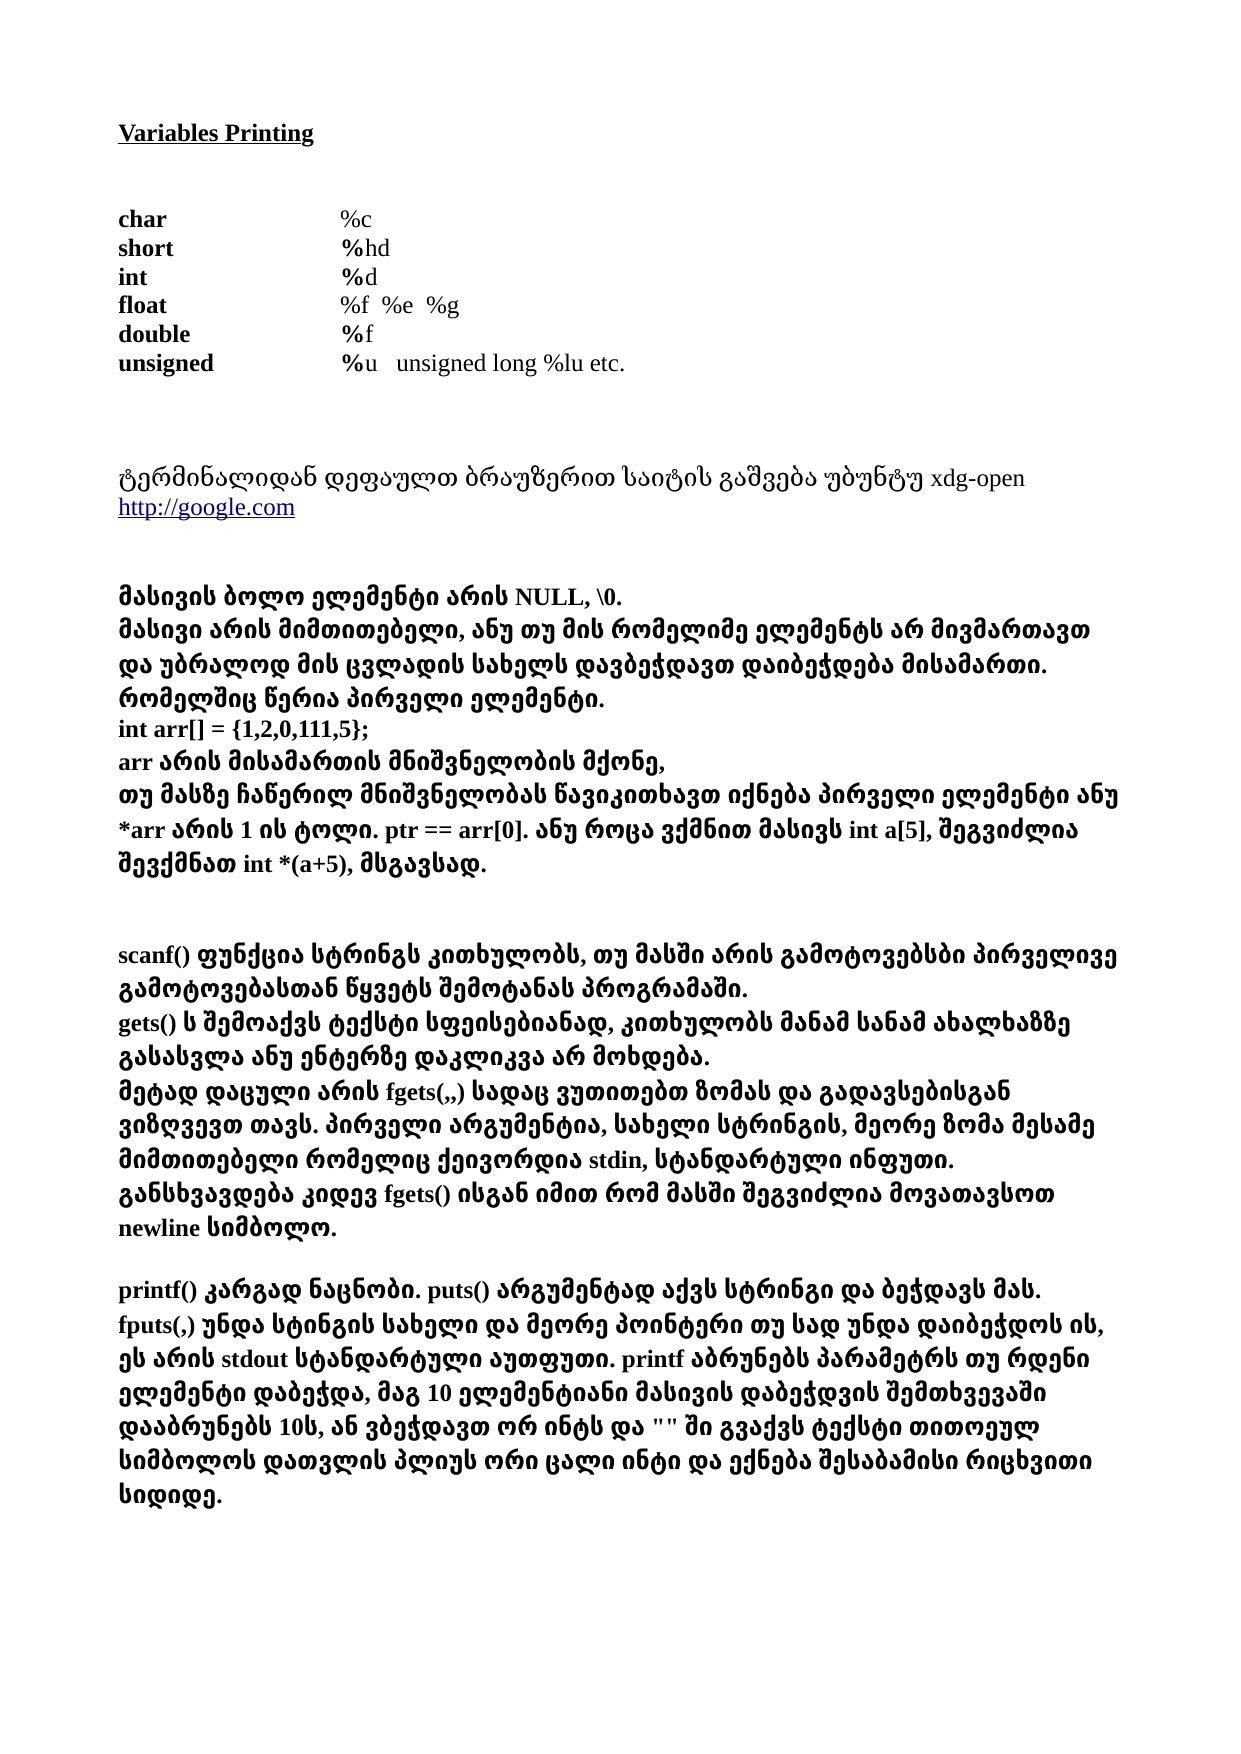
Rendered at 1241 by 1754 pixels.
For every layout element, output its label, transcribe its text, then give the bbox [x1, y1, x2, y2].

text char %c [118, 204, 1122, 233]
text Variables Printing [118, 118, 1122, 147]
text ტერმინალიდან დეფაულთ ბრაუზერით საიტის გაშვება უბუნტუ xdg-open http://google.com [118, 463, 1122, 521]
text თუ მასზე ჩაწერილ მნიშვნელობას წავიკითხავთ იქნება პირველი ელემენტი ანუ *arr არის 1 ის ტოლი. ptr == arr[0]. ანუ როცა ვქმნით მასივს int a[5], შეგვიძლია შევქმნათ int *(a+5), მსგავსად. [118, 777, 1122, 879]
text მეტად დაცული არის fgets(,,) სადაც ვუთითებთ ზომას და გადავსებისგან ვიზღვევთ თავს. პირველი არგუმენტია, სახელი სტრინგის, მეორე ზომა მესამე მიმთითებელი რომელიც ქეივორდია stdin, სტანდარტული ინფუთი. განსხვავდება კიდევ fgets() ისგან იმით რომ მასში შეგვიძლია მოვათავსოთ newline სიმბოლო. [118, 1073, 1122, 1243]
text მასივის ბოლო ელემენტი არის NULL, \0. [118, 578, 1122, 612]
text მასივი არის მიმთითებელი, ანუ თუ მის რომელიმე ელემენტს არ მივმართავთ და უბრალოდ მის ცვლადის სახელს დავბეჭდავთ დაიბეჭდება მისამართი. რომელშიც წერია პირველი ელემენტი. [118, 612, 1122, 714]
text gets() ს შემოაქვს ტექსტი სფეისებიანად, კითხულობს მანამ სანამ ახალხაზზე გასასვლა ანუ ენტერზე დაკლიკვა არ მოხდება. [118, 1005, 1122, 1073]
text arr არის მისამართის მნიშვნელობის მქონე, [118, 743, 1122, 777]
text unsigned %u unsigned long %lu etc. [118, 348, 1122, 377]
text double %f [118, 319, 1122, 348]
text int %d [118, 262, 1122, 291]
text printf() კარგად ნაცნობი. puts() არგუმენტად აქვს სტრინგი და ბეჭდავს მას. fputs(,) უნდა სტინგის სახელი და მეორე პოინტერი თუ სად უნდა დაიბეჭდოს ის, ეს არის stdout სტანდარტული აუთფუთი. printf აბრუნებს პარამეტრს თუ რდენი ელემენტი დაბეჭდა, მაგ 10 ელემენტიანი მასივის დაბეჭდვის შემთხვევაში დააბრუნებს 10ს, ან ვბეჭდავთ ორ ინტს და "" ში გვაქვს ტექსტი თითოეულ სიმბოლოს დათვლის პლიუს ორი ცალი ინტი და ექნება შესაბამისი რიცხვითი სიდიდე. [118, 1272, 1122, 1511]
text short %hd [118, 233, 1122, 262]
text scanf() ფუნქცია სტრინგს კითხულობს, თუ მასში არის გამოტოვებსბი პირველივე გამოტოვებასთან წყვეტს შემოტანას პროგრამაში. [118, 937, 1122, 1005]
text int arr[] = {1,2,0,111,5}; [118, 714, 1122, 743]
text float %f %e %g [118, 291, 1122, 319]
